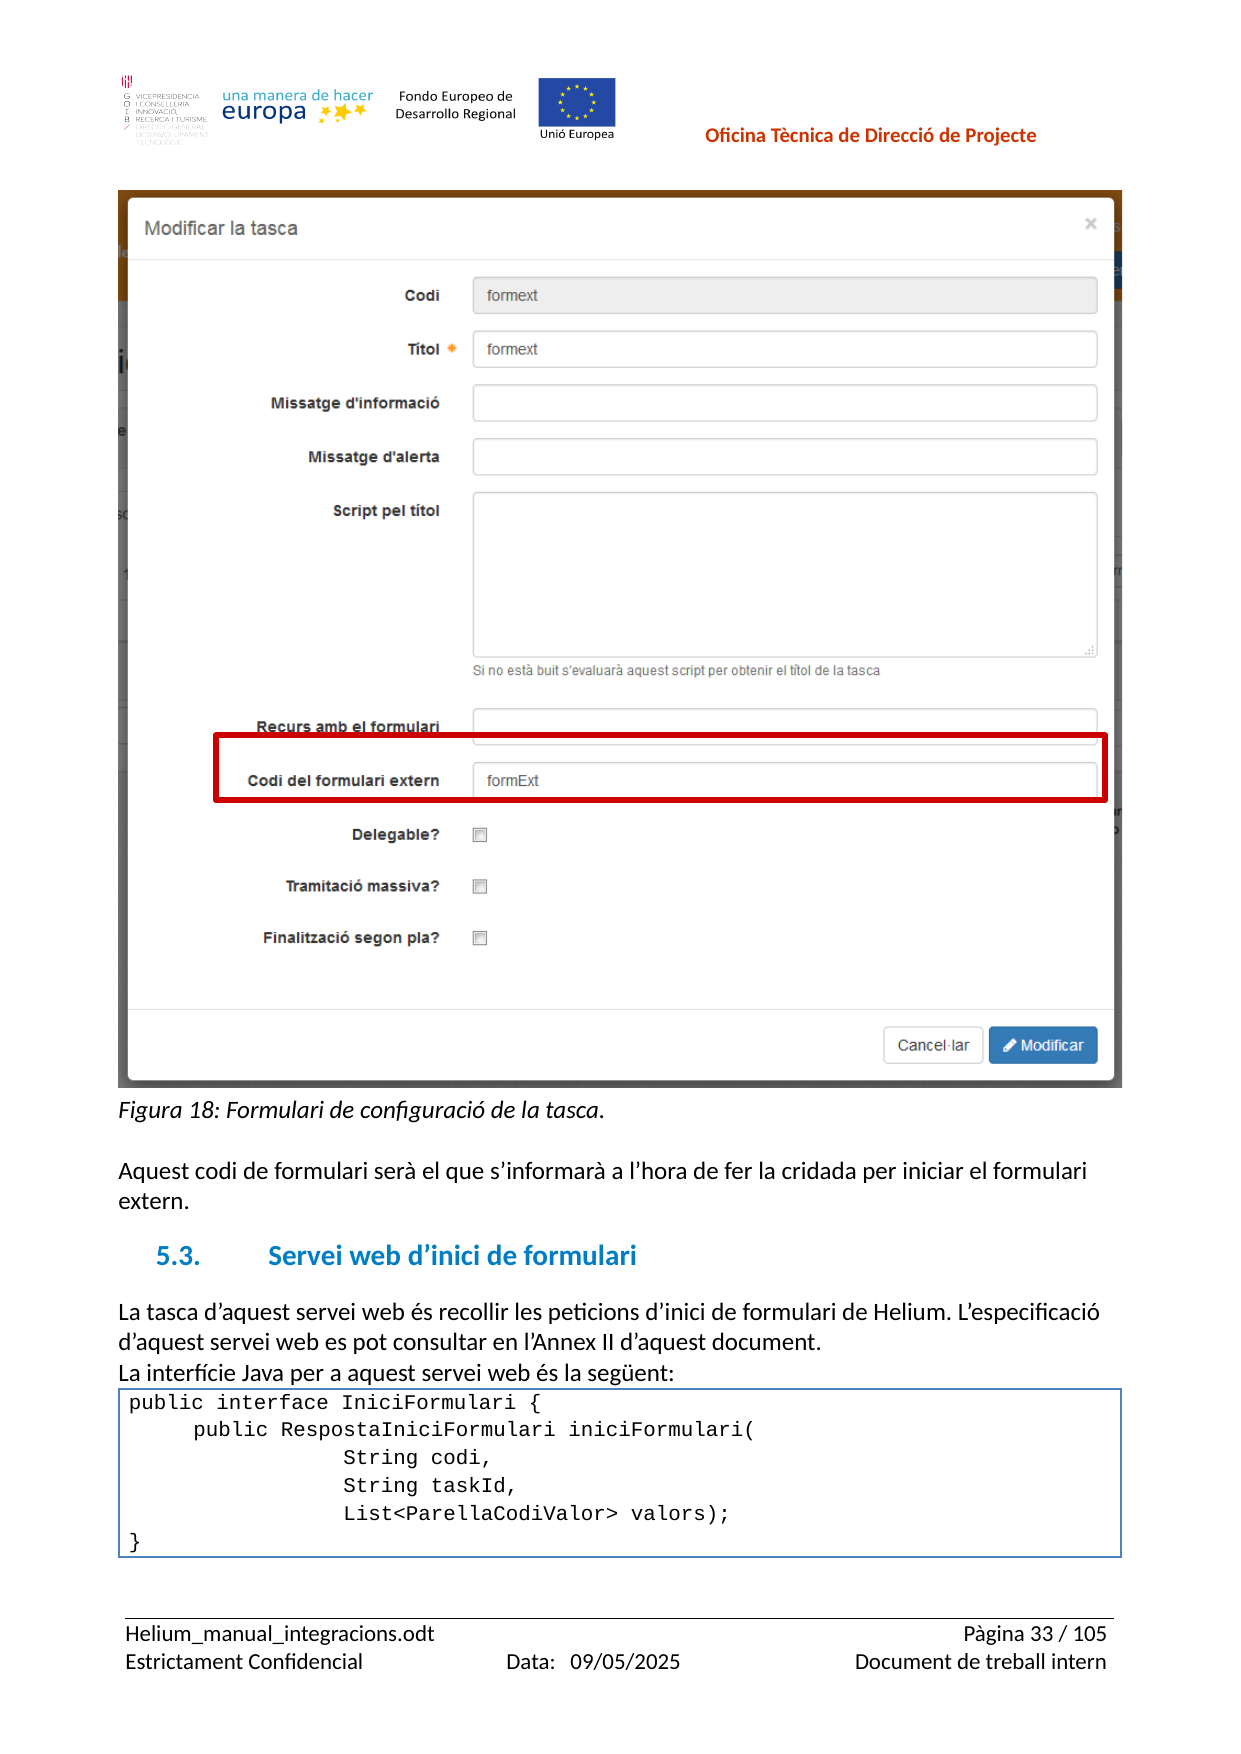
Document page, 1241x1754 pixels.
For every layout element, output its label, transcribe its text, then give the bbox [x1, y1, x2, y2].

text public interface IniciFormulari { [120, 1390, 1120, 1415]
subtitle Servei web d’inici de formulari [156, 1237, 1122, 1272]
text public RespostaIniciFormulari iniciFormulari( [120, 1415, 1120, 1443]
text String codi, [120, 1443, 1120, 1471]
text Aquest codi de formulari serà el que s’informarà a l’hora de fer la cridada per iniciar el formulari extern. [118, 1155, 1122, 1216]
text } [120, 1527, 1120, 1556]
text La interfície Java per a aquest servei web és la següent: [118, 1357, 1122, 1387]
text List<ParellaCodiValor> valors); [120, 1499, 1120, 1527]
text Figura 18: Formulari de configuració de la tasca. [118, 1088, 1122, 1124]
picture [219, 73, 621, 147]
text String taskId, [120, 1471, 1120, 1499]
text La tasca d’aquest servei web és recollir les peticions d’inici de formulari de Helium. L’especificació d’aquest servei web es pot consultar en l’Annex II d’aquest document. [118, 1296, 1122, 1357]
picture [118, 190, 1123, 1088]
picture [118, 73, 213, 147]
